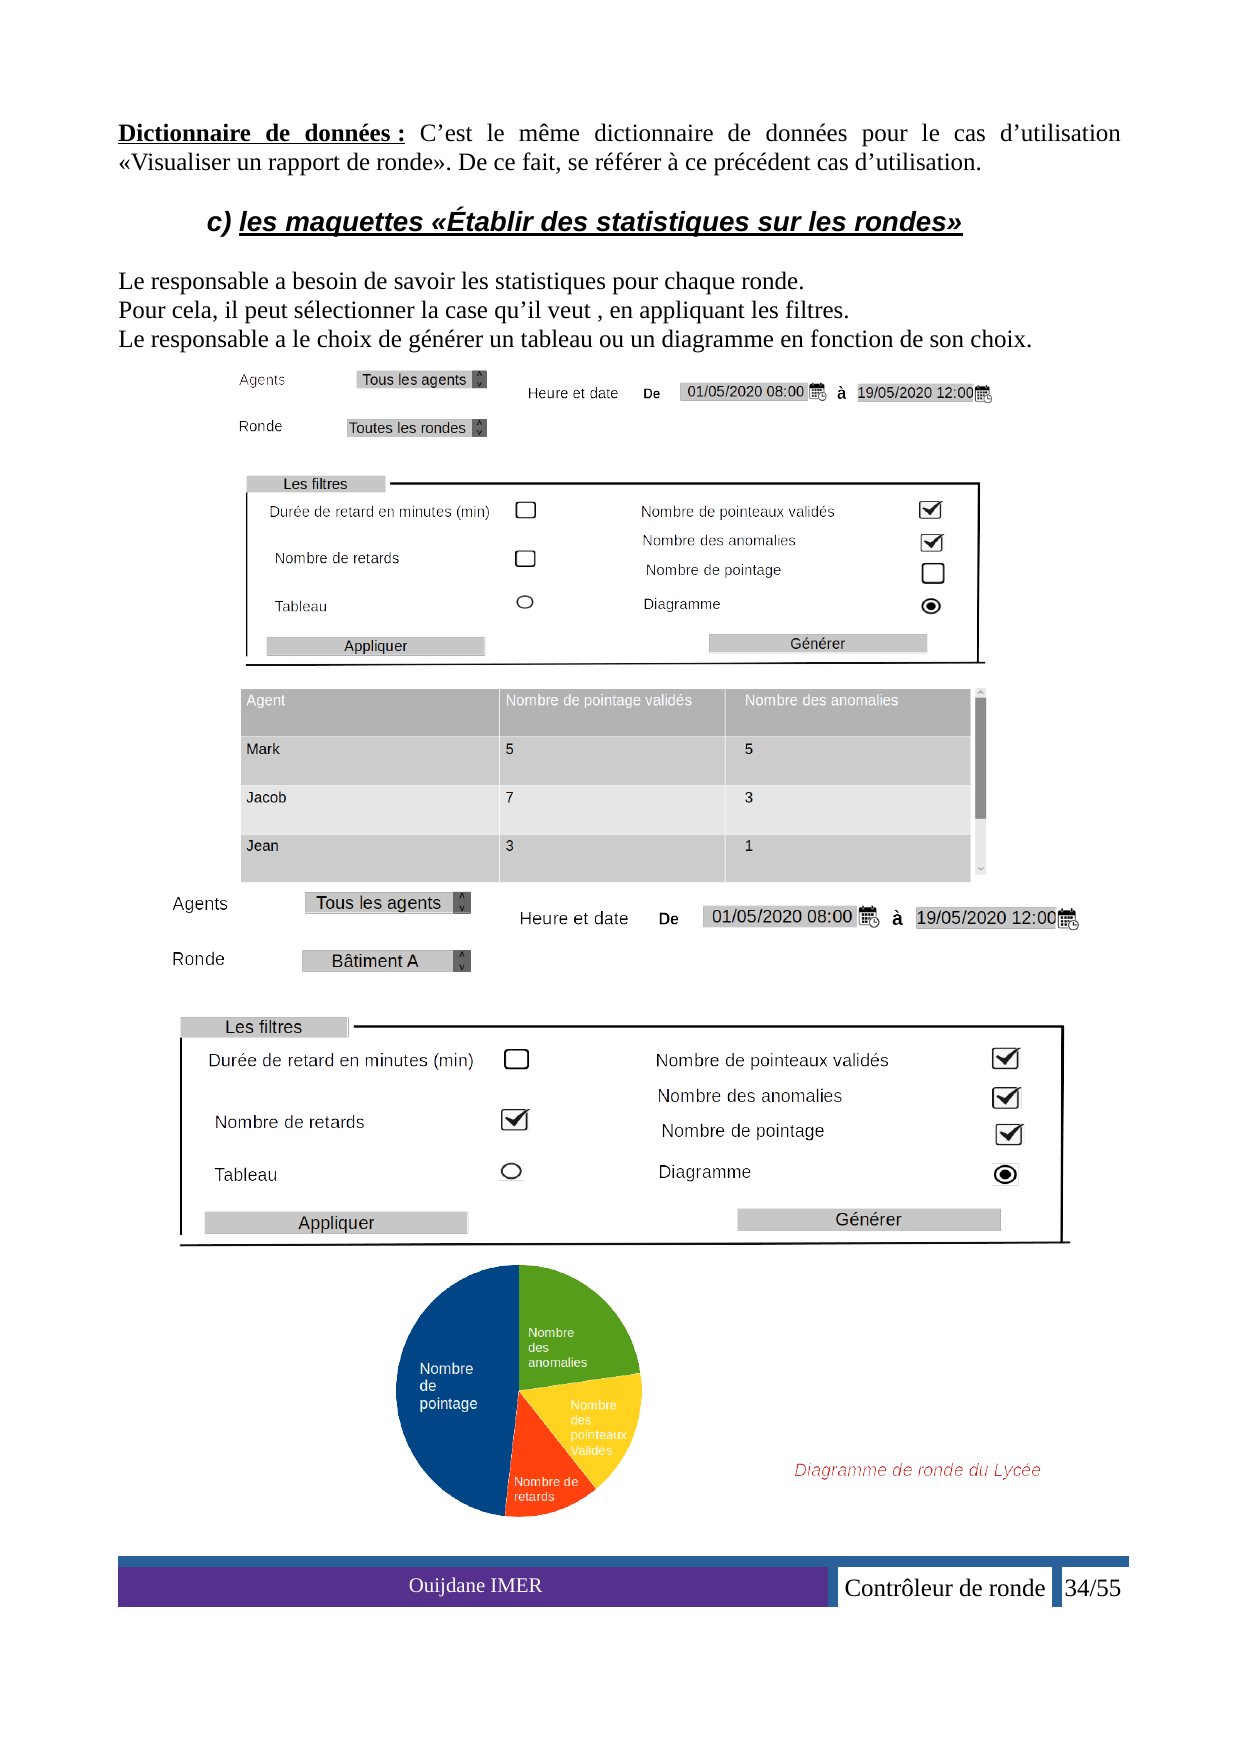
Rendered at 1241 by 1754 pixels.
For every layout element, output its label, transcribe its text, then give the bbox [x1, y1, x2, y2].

text Le responsable a le choix de générer un tableau ou un diagramme en fonction de son choix. [118, 324, 1122, 353]
text Pour cela, il peut sélectionner la case qu’il veut , en appliquant les filtres. [118, 295, 1122, 324]
picture [156, 358, 1087, 1517]
text Le responsable a besoin de savoir les statistiques pour chaque ronde. [118, 266, 1122, 295]
subtitle les maquettes «Établir des statistiques sur les rondes» [118, 205, 1122, 237]
text Dictionnaire de données : C’est le même dictionnaire de données pour le cas d’utilisation «Visualiser un rapport de ronde». De ce fait, se référer à ce précédent cas d’utilisation. [118, 118, 1122, 176]
